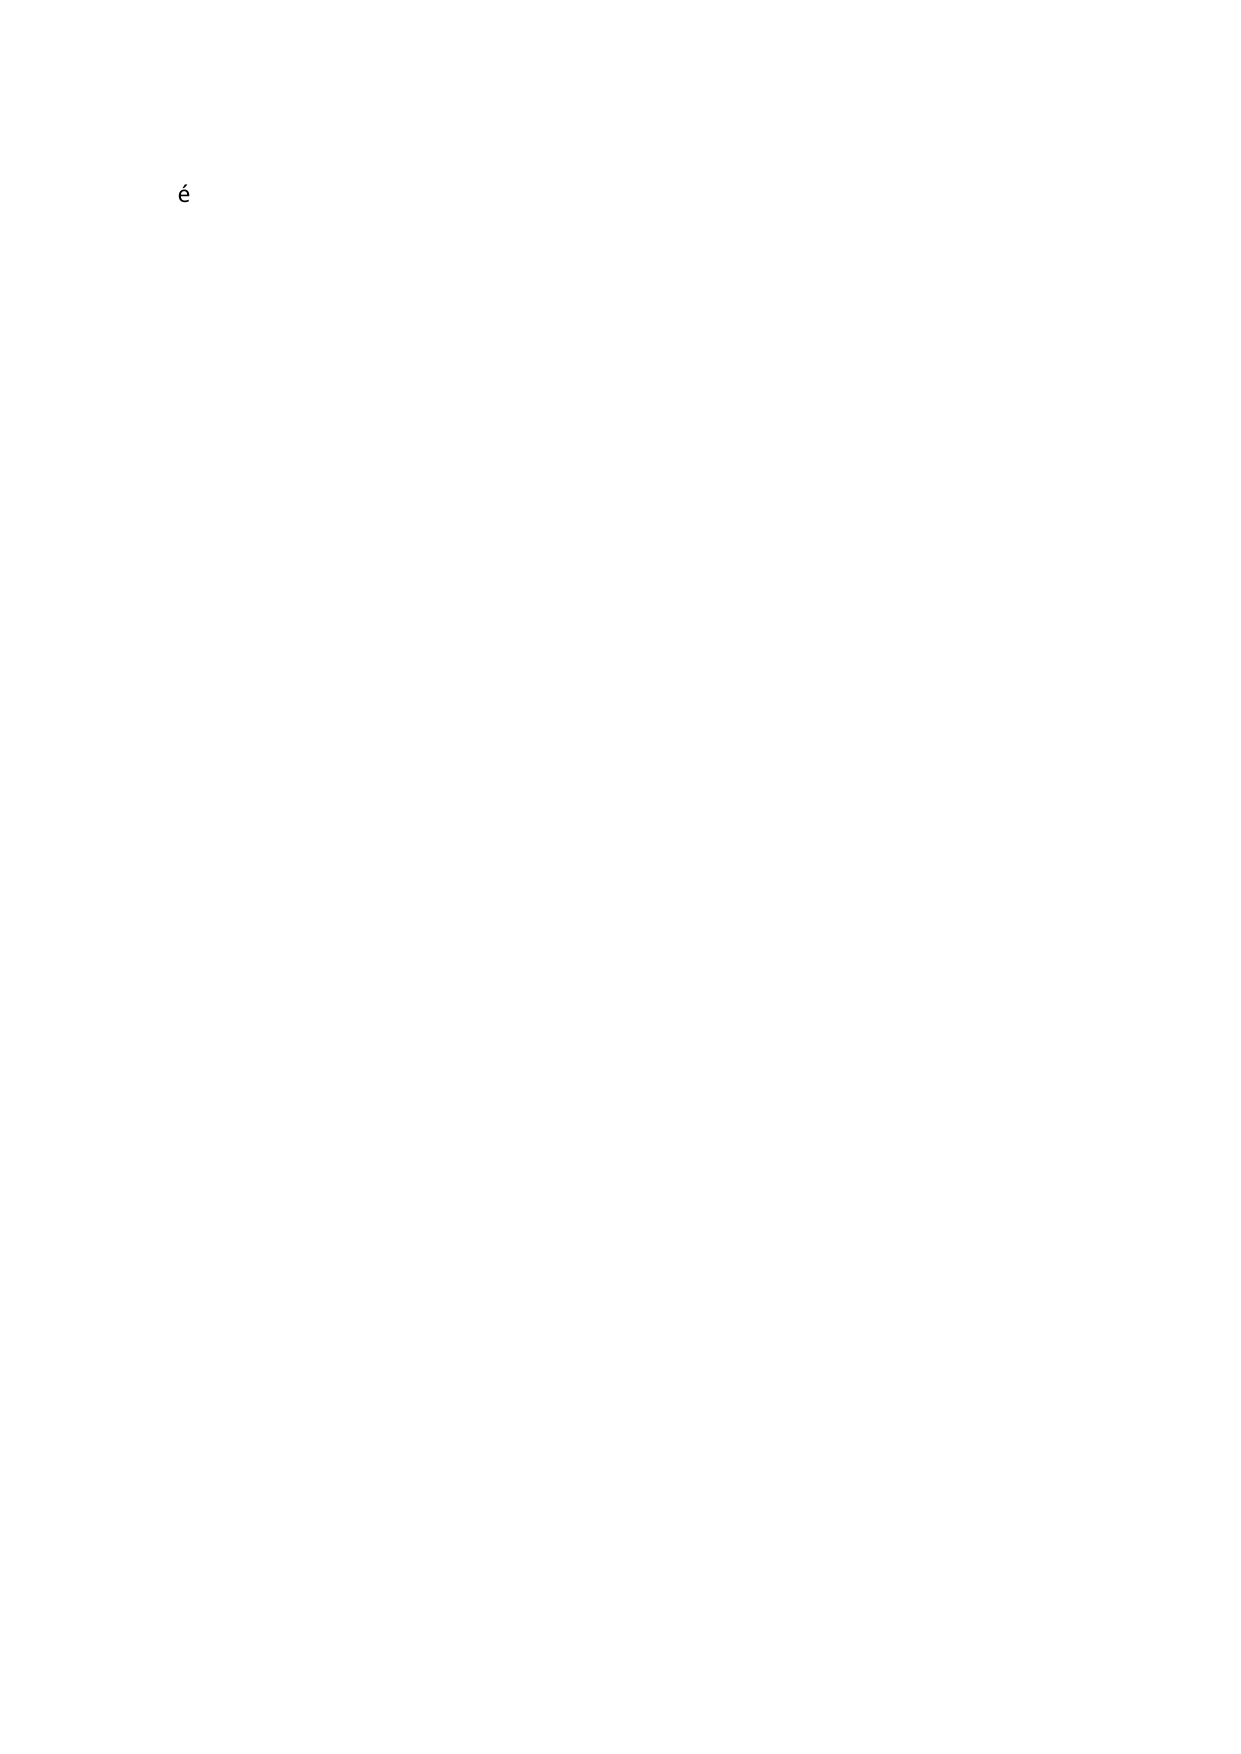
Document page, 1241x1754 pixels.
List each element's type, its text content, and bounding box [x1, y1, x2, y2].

text é [177, 178, 1063, 209]
